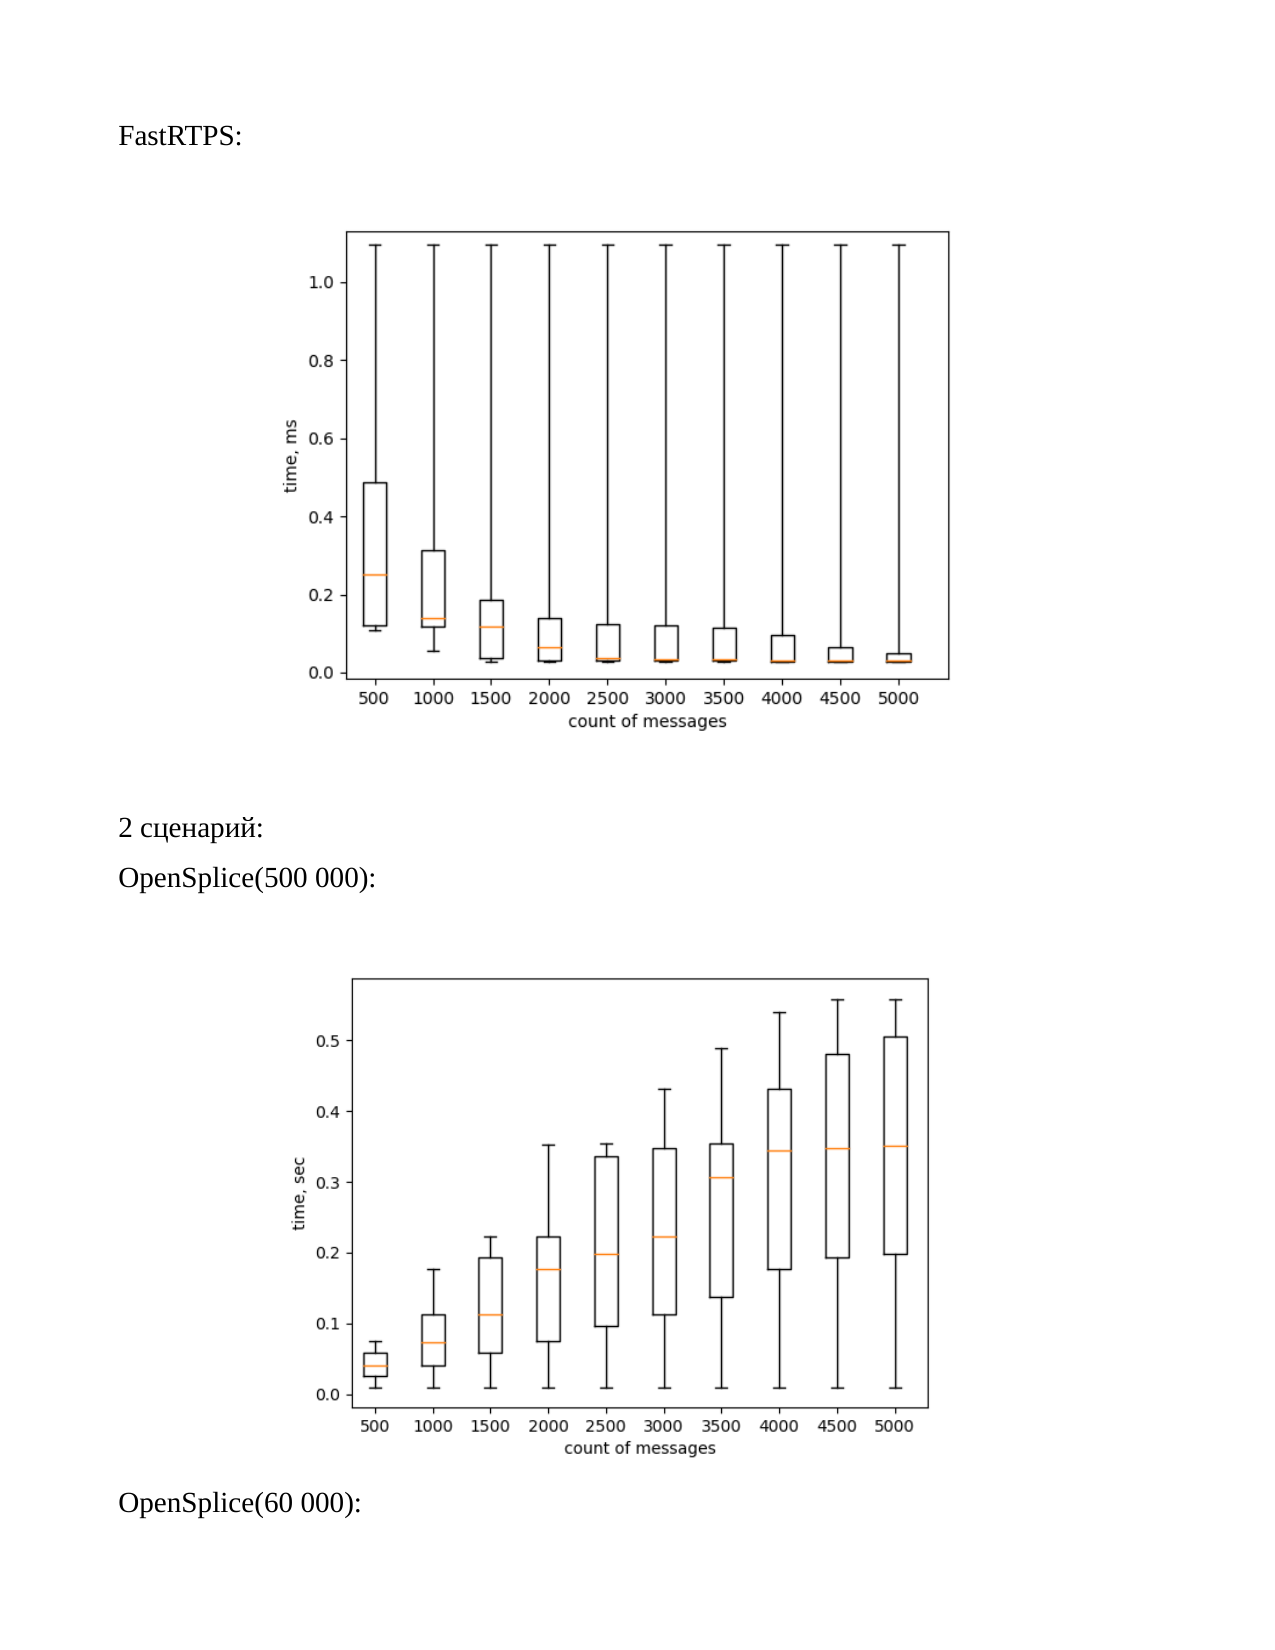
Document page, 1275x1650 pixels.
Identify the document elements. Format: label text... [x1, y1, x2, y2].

text FastRTPS: [118, 118, 1157, 152]
text 2 сценарий: [118, 810, 1157, 843]
picture [259, 911, 1002, 1469]
text OpenSplice(500 000): [118, 860, 1157, 894]
text OpenSplice(60 000): [118, 1469, 1157, 1519]
picture [249, 161, 1025, 743]
